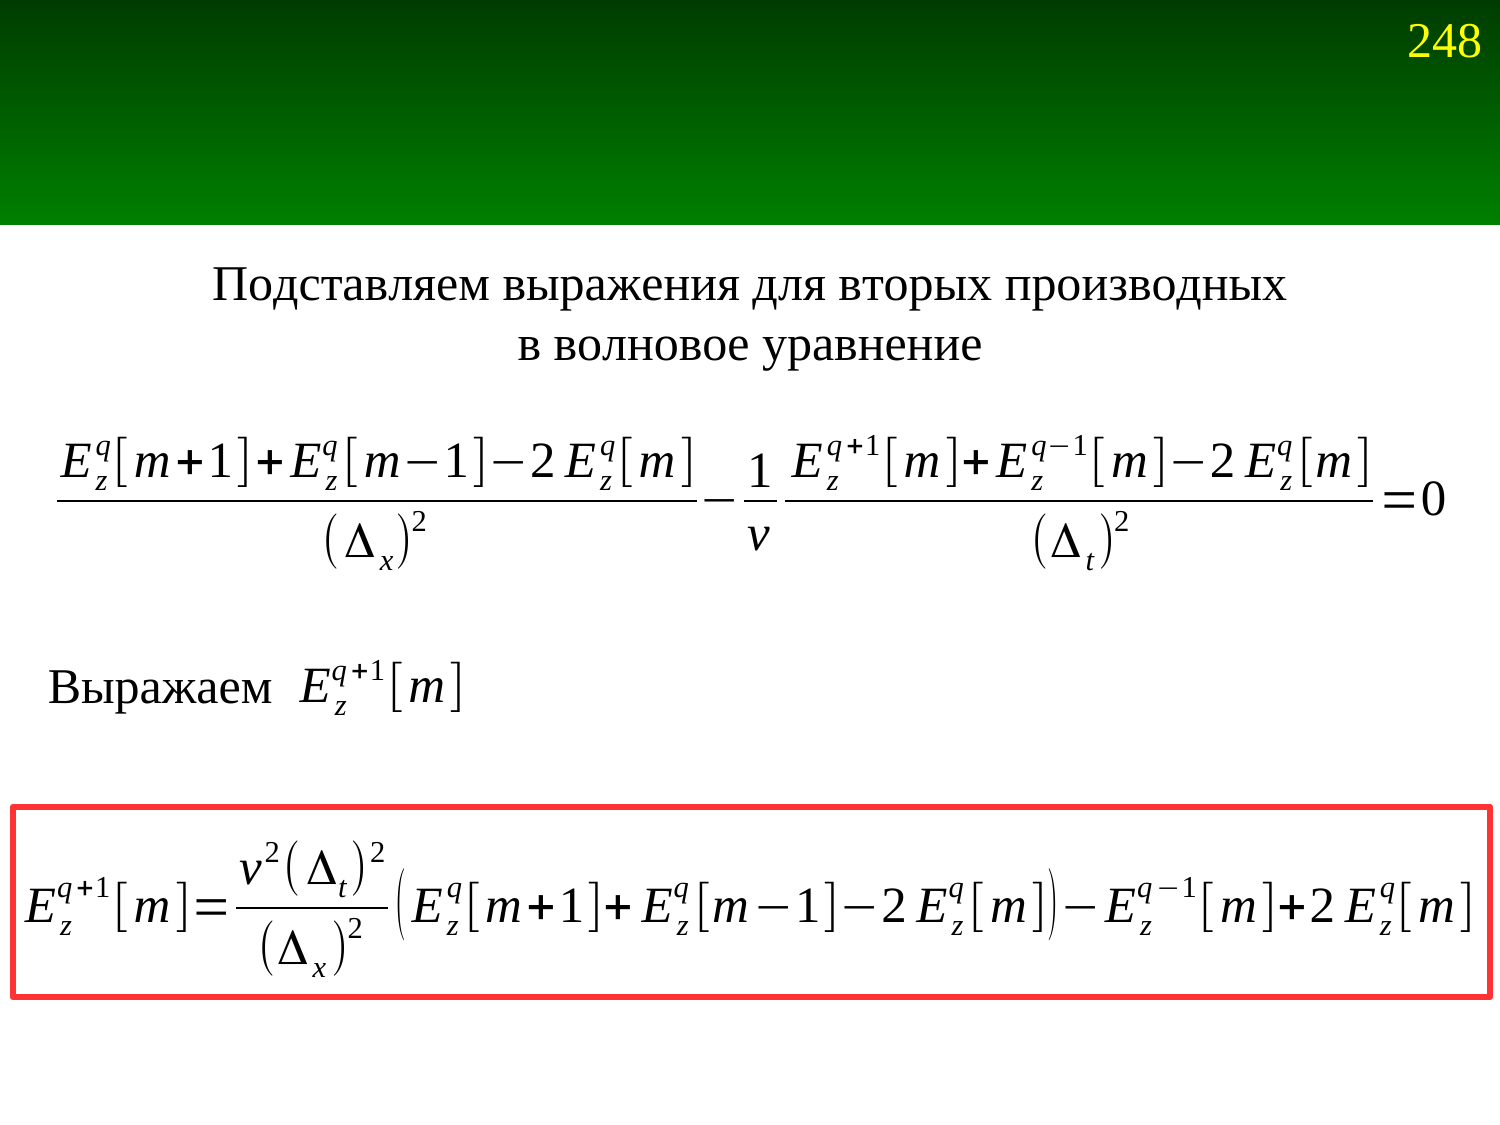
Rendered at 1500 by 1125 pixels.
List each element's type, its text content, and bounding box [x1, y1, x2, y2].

chart [283, 651, 477, 723]
chart [16, 833, 1486, 983]
text_box Подставляем выражения для вторых производных в волновое уравнение [197, 242, 1303, 378]
chart [41, 426, 1460, 576]
text_box Выражаем [33, 645, 301, 721]
